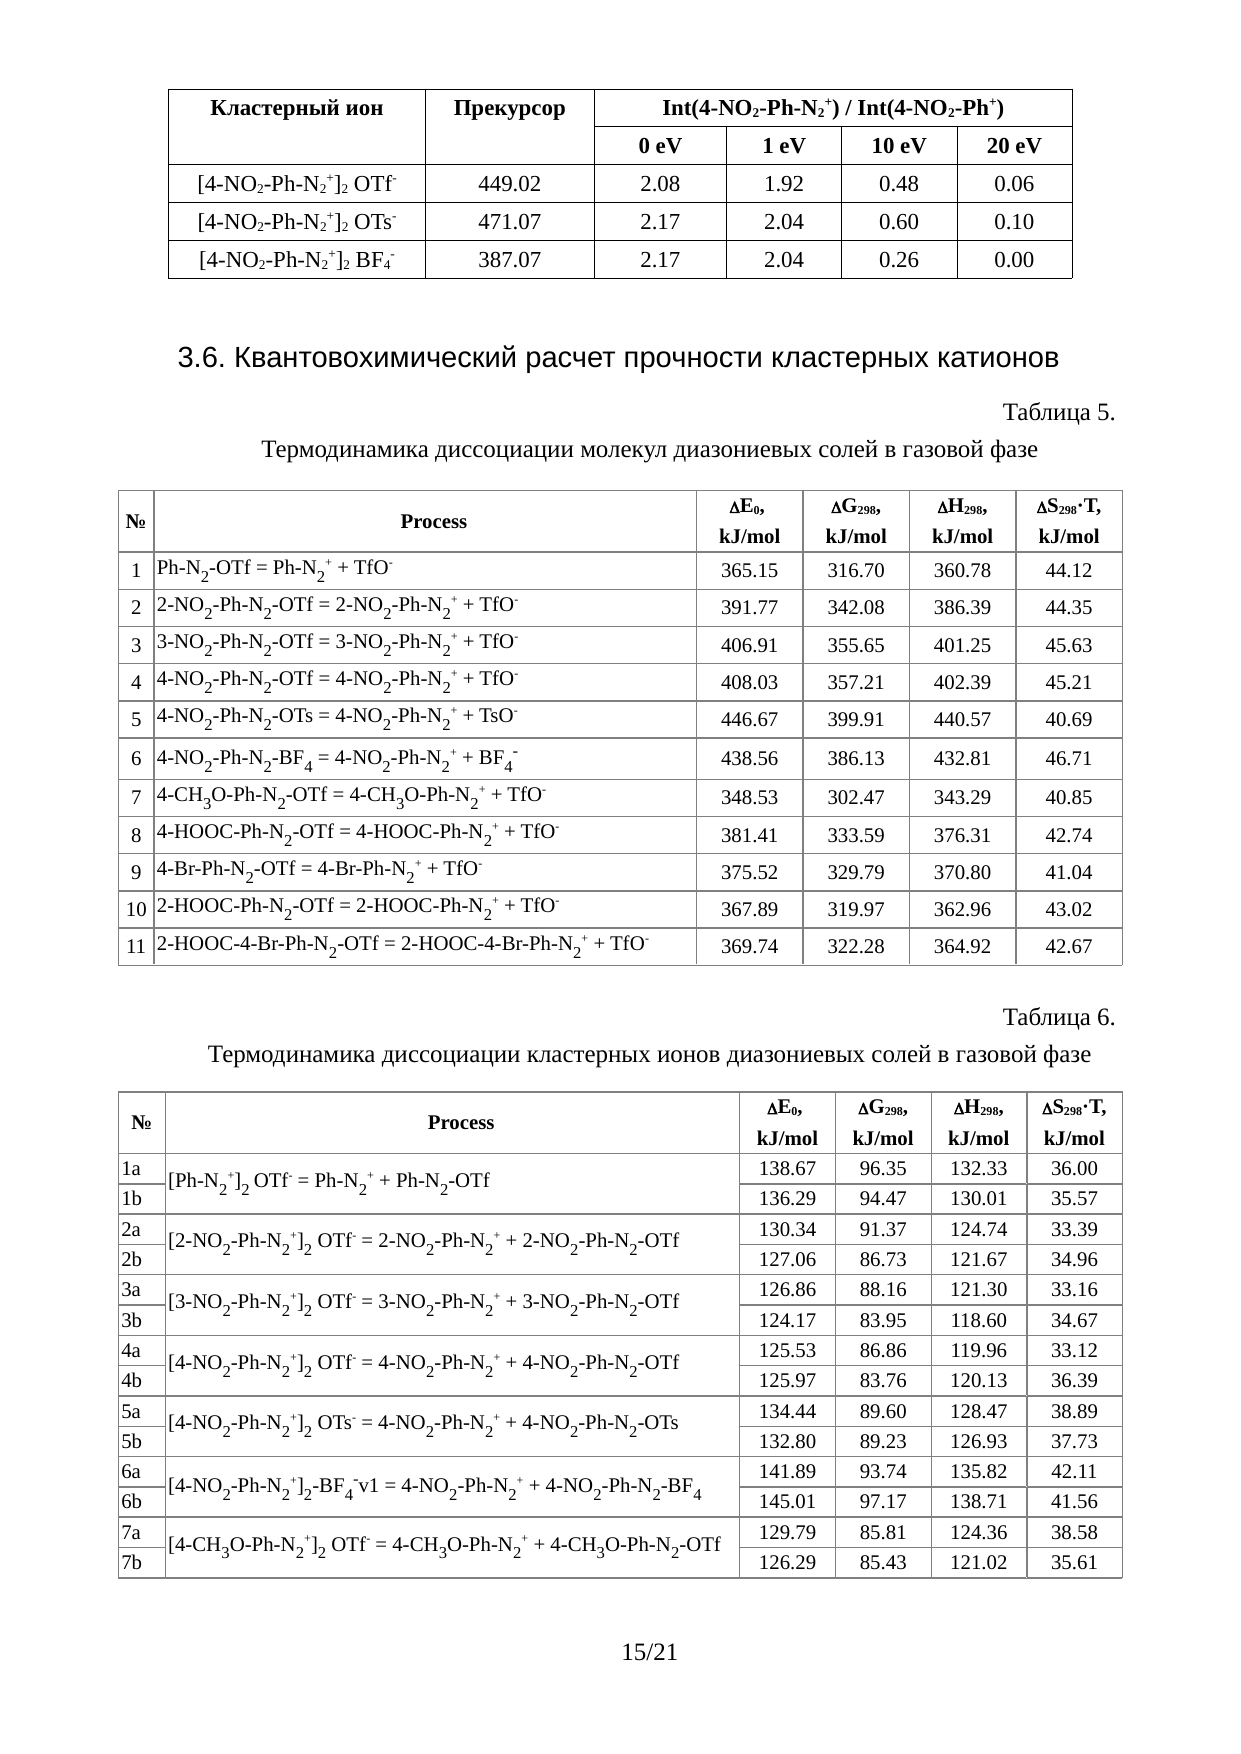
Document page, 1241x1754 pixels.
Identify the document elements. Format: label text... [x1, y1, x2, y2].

table_cell 35.61 [1028, 1548, 1122, 1577]
table_cell 302.47 [804, 780, 909, 816]
table_cell 2 [119, 590, 153, 626]
table_cell 342.08 [804, 590, 909, 626]
table_cell 386.39 [910, 590, 1015, 626]
table_cell 2.08 [595, 165, 726, 202]
table_cell [Ph-N2+]2 OTf- = Ph-N2+ + Ph-N2-OTf [166, 1154, 739, 1213]
table_cell 401.25 [910, 627, 1015, 663]
table_cell 36.39 [1028, 1366, 1122, 1395]
table_cell 440.57 [910, 702, 1015, 737]
table_cell 322.28 [804, 929, 909, 964]
table_cell 360.78 [910, 553, 1015, 588]
table_cell 432.81 [910, 739, 1015, 778]
table_cell 5 [119, 702, 153, 737]
table_cell 4-NO2-Ph-N2-BF4 = 4-NO2-Ph-N2+ + BF4- [155, 739, 696, 778]
table_cell 141.89 [740, 1457, 835, 1486]
table_cell 319.97 [804, 892, 909, 927]
table_cell 0 eV [595, 127, 726, 164]
table_header DH298, kJ/mol [910, 491, 1015, 551]
table_cell 408.03 [697, 664, 802, 700]
table_header Int(4-NO2-Ph-N2+) / Int(4-NO2-Ph+) [595, 90, 1072, 126]
table_cell 402.39 [910, 664, 1015, 700]
table_cell 4a [119, 1336, 165, 1365]
table_header DH298, kJ/mol [932, 1093, 1026, 1153]
table_cell 2-HOOC-Ph-N2-OTf = 2-HOOC-Ph-N2+ + TfO- [155, 892, 696, 927]
table_cell 128.47 [932, 1397, 1026, 1426]
table_cell 2a [119, 1215, 165, 1244]
table_cell 33.12 [1028, 1336, 1122, 1365]
table_cell 2.17 [595, 203, 726, 240]
table_cell 121.30 [932, 1275, 1026, 1304]
table_cell 7a [119, 1518, 165, 1547]
table_cell 362.96 [910, 892, 1015, 927]
table_cell 4-Br-Ph-N2-OTf = 4-Br-Ph-N2+ + TfO- [155, 854, 696, 890]
table_cell 471.07 [426, 203, 594, 240]
table_header Кластерный ион [169, 90, 425, 164]
table_cell 357.21 [804, 664, 909, 700]
table_cell 45.63 [1017, 627, 1122, 663]
table_cell 2-HOOC-4-Br-Ph-N2-OTf = 2-HOOC-4-Br-Ph-N2+ + TfO- [155, 929, 696, 964]
table_cell 35.57 [1028, 1185, 1122, 1213]
table_cell 4 [119, 664, 153, 700]
table_cell 119.96 [932, 1336, 1026, 1365]
table_cell 406.91 [697, 627, 802, 663]
text Таблица 5. [118, 397, 1122, 425]
table_cell 126.29 [740, 1548, 835, 1577]
table_cell 11 [119, 929, 153, 964]
table_cell 4-CH3O-Ph-N2-OTf = 4-CH3O-Ph-N2+ + TfO- [155, 780, 696, 816]
table_cell 0.10 [958, 203, 1072, 240]
table_cell 124.17 [740, 1306, 835, 1334]
table_cell 93.74 [836, 1457, 931, 1486]
table_cell [4-CH3O-Ph-N2+]2 OTf- = 4-CH3O-Ph-N2+ + 4-CH3O-Ph-N2-OTf [166, 1518, 739, 1577]
table_cell [2-NO2-Ph-N2+]2 OTf- = 2-NO2-Ph-N2+ + 2-NO2-Ph-N2-OTf [166, 1215, 739, 1274]
table_cell 316.70 [804, 553, 909, 588]
table_cell 376.31 [910, 817, 1015, 853]
table_cell 88.16 [836, 1275, 931, 1304]
table_cell 44.35 [1017, 590, 1122, 626]
table_cell 0.06 [958, 165, 1072, 202]
table_header Process [155, 491, 696, 551]
table_cell 0.00 [958, 241, 1072, 278]
table_cell 7 [119, 780, 153, 816]
table_cell 38.58 [1028, 1518, 1122, 1547]
text Термодинамика диссоциации молекул диазониевых солей в газовой фазе [118, 434, 1122, 463]
table_cell 369.74 [697, 929, 802, 964]
table_cell 124.36 [932, 1518, 1026, 1547]
table_cell 0.48 [842, 165, 957, 202]
table_cell 329.79 [804, 854, 909, 890]
table_cell 3b [119, 1306, 165, 1334]
table_cell 387.07 [426, 241, 594, 278]
table_cell 386.13 [804, 739, 909, 778]
table_cell [4-NO2-Ph-N2+]2-BF4-v1 = 4-NO2-Ph-N2+ + 4-NO2-Ph-N2-BF4 [166, 1457, 739, 1516]
table_cell 370.80 [910, 854, 1015, 890]
table_cell 399.91 [804, 702, 909, 737]
table_cell 85.43 [836, 1548, 931, 1577]
table_cell 333.59 [804, 817, 909, 853]
table_cell 4-HOOC-Ph-N2-OTf = 4-HOOC-Ph-N2+ + TfO- [155, 817, 696, 853]
table_cell 375.52 [697, 854, 802, 890]
table_cell [4-NO2-Ph-N2+]2 BF4- [169, 241, 425, 278]
table_cell 91.37 [836, 1215, 931, 1244]
table_cell 4-NO2-Ph-N2-OTf = 4-NO2-Ph-N2+ + TfO- [155, 664, 696, 700]
table_cell 2.17 [595, 241, 726, 278]
table_cell 130.34 [740, 1215, 835, 1244]
table_header DG298, kJ/mol [804, 491, 909, 551]
table_cell 1 eV [727, 127, 841, 164]
table_cell 367.89 [697, 892, 802, 927]
table_cell 38.89 [1028, 1397, 1122, 1426]
table_cell 4-NO2-Ph-N2-OTs = 4-NO2-Ph-N2+ + TsO- [155, 702, 696, 737]
table_header DS298·T, kJ/mol [1017, 491, 1122, 551]
table_cell 34.96 [1028, 1245, 1122, 1274]
table_cell 129.79 [740, 1518, 835, 1547]
table_cell 83.95 [836, 1306, 931, 1334]
table_cell 134.44 [740, 1397, 835, 1426]
table_cell 126.93 [932, 1427, 1026, 1456]
table_cell 86.86 [836, 1336, 931, 1365]
table_cell 121.67 [932, 1245, 1026, 1274]
table_cell [4-NO2-Ph-N2+]2 OTf- [169, 165, 425, 202]
table_cell 364.92 [910, 929, 1015, 964]
table_cell 43.02 [1017, 892, 1122, 927]
table_cell 10 [119, 892, 153, 927]
table_cell 125.97 [740, 1366, 835, 1395]
table_cell 42.11 [1028, 1457, 1122, 1486]
table_cell [4-NO2-Ph-N2+]2 OTs- [169, 203, 425, 240]
table_cell 4b [119, 1366, 165, 1395]
table_cell 138.71 [932, 1488, 1026, 1516]
table_cell 20 eV [958, 127, 1072, 164]
table_header Process [166, 1093, 739, 1153]
table_cell 145.01 [740, 1488, 835, 1516]
table_cell 37.73 [1028, 1427, 1122, 1456]
table_cell 1a [119, 1154, 165, 1183]
table_cell 136.29 [740, 1185, 835, 1213]
table_header № [119, 1093, 165, 1153]
subtitle 3.6. Квантовохимический расчет прочности кластерных катионов [177, 341, 1122, 374]
table_cell 2b [119, 1245, 165, 1274]
table_cell 5a [119, 1397, 165, 1426]
table_cell 42.67 [1017, 929, 1122, 964]
table_cell 1 [119, 553, 153, 588]
table_cell 127.06 [740, 1245, 835, 1274]
table_cell 42.74 [1017, 817, 1122, 853]
table_cell 40.85 [1017, 780, 1122, 816]
table_cell 46.71 [1017, 739, 1122, 778]
table_cell 446.67 [697, 702, 802, 737]
table_cell 120.13 [932, 1366, 1026, 1395]
table_cell 135.82 [932, 1457, 1026, 1486]
table_cell 5b [119, 1427, 165, 1456]
table_cell 97.17 [836, 1488, 931, 1516]
table_cell 8 [119, 817, 153, 853]
table_cell 138.67 [740, 1154, 835, 1183]
table_cell 124.74 [932, 1215, 1026, 1244]
table_cell 41.56 [1028, 1488, 1122, 1516]
table_cell 355.65 [804, 627, 909, 663]
text Термодинамика диссоциации кластерных ионов диазониевых солей в газовой фазе [118, 1039, 1122, 1068]
table_cell 365.15 [697, 553, 802, 588]
table_cell 348.53 [697, 780, 802, 816]
table_cell 89.60 [836, 1397, 931, 1426]
table_cell 44.12 [1017, 553, 1122, 588]
table_cell 126.86 [740, 1275, 835, 1304]
table_cell 1b [119, 1185, 165, 1213]
table_cell 7b [119, 1548, 165, 1577]
table_cell 83.76 [836, 1366, 931, 1395]
table_cell 343.29 [910, 780, 1015, 816]
table_cell 118.60 [932, 1306, 1026, 1334]
table_header DS298·T, kJ/mol [1028, 1093, 1122, 1153]
table_cell 33.16 [1028, 1275, 1122, 1304]
table_cell 33.39 [1028, 1215, 1122, 1244]
table_cell 6a [119, 1457, 165, 1486]
table_cell 36.00 [1028, 1154, 1122, 1183]
table_cell 449.02 [426, 165, 594, 202]
table_cell 96.35 [836, 1154, 931, 1183]
table_cell Ph-N2-OTf = Ph-N2+ + TfO- [155, 553, 696, 588]
text Таблица 6. [118, 1002, 1122, 1031]
table_cell 391.77 [697, 590, 802, 626]
table_cell 125.53 [740, 1336, 835, 1365]
table_cell 130.01 [932, 1185, 1026, 1213]
table_cell 132.33 [932, 1154, 1026, 1183]
table_cell 438.56 [697, 739, 802, 778]
table_cell 381.41 [697, 817, 802, 853]
table_cell 121.02 [932, 1548, 1026, 1577]
table_cell 89.23 [836, 1427, 931, 1456]
table_header DG298, kJ/mol [836, 1093, 931, 1153]
table_cell 86.73 [836, 1245, 931, 1274]
table_cell 94.47 [836, 1185, 931, 1213]
table_cell 3 [119, 627, 153, 663]
table_cell 45.21 [1017, 664, 1122, 700]
table_cell [4-NO2-Ph-N2+]2 OTs- = 4-NO2-Ph-N2+ + 4-NO2-Ph-N2-OTs [166, 1397, 739, 1456]
table_cell 1.92 [727, 165, 841, 202]
table_cell 10 eV [842, 127, 957, 164]
table_cell [4-NO2-Ph-N2+]2 OTf- = 4-NO2-Ph-N2+ + 4-NO2-Ph-N2-OTf [166, 1336, 739, 1395]
table_cell 85.81 [836, 1518, 931, 1547]
table_cell 0.60 [842, 203, 957, 240]
table_cell 3-NO2-Ph-N2-OTf = 3-NO2-Ph-N2+ + TfO- [155, 627, 696, 663]
table_cell [3-NO2-Ph-N2+]2 OTf- = 3-NO2-Ph-N2+ + 3-NO2-Ph-N2-OTf [166, 1275, 739, 1334]
table_header № [119, 491, 153, 551]
table_cell 0.26 [842, 241, 957, 278]
table_cell 34.67 [1028, 1306, 1122, 1334]
table_cell 6b [119, 1488, 165, 1516]
table_header Прекурсор [426, 90, 594, 164]
table_cell 2-NO2-Ph-N2-OTf = 2-NO2-Ph-N2+ + TfO- [155, 590, 696, 626]
table_cell 40.69 [1017, 702, 1122, 737]
table_cell 6 [119, 739, 153, 778]
table_cell 9 [119, 854, 153, 890]
table_cell 2.04 [727, 203, 841, 240]
table_cell 2.04 [727, 241, 841, 278]
table_cell 41.04 [1017, 854, 1122, 890]
table_header DE0, kJ/mol [697, 491, 802, 551]
table_cell 3a [119, 1275, 165, 1304]
table_cell 132.80 [740, 1427, 835, 1456]
table_header DE0, kJ/mol [740, 1093, 835, 1153]
